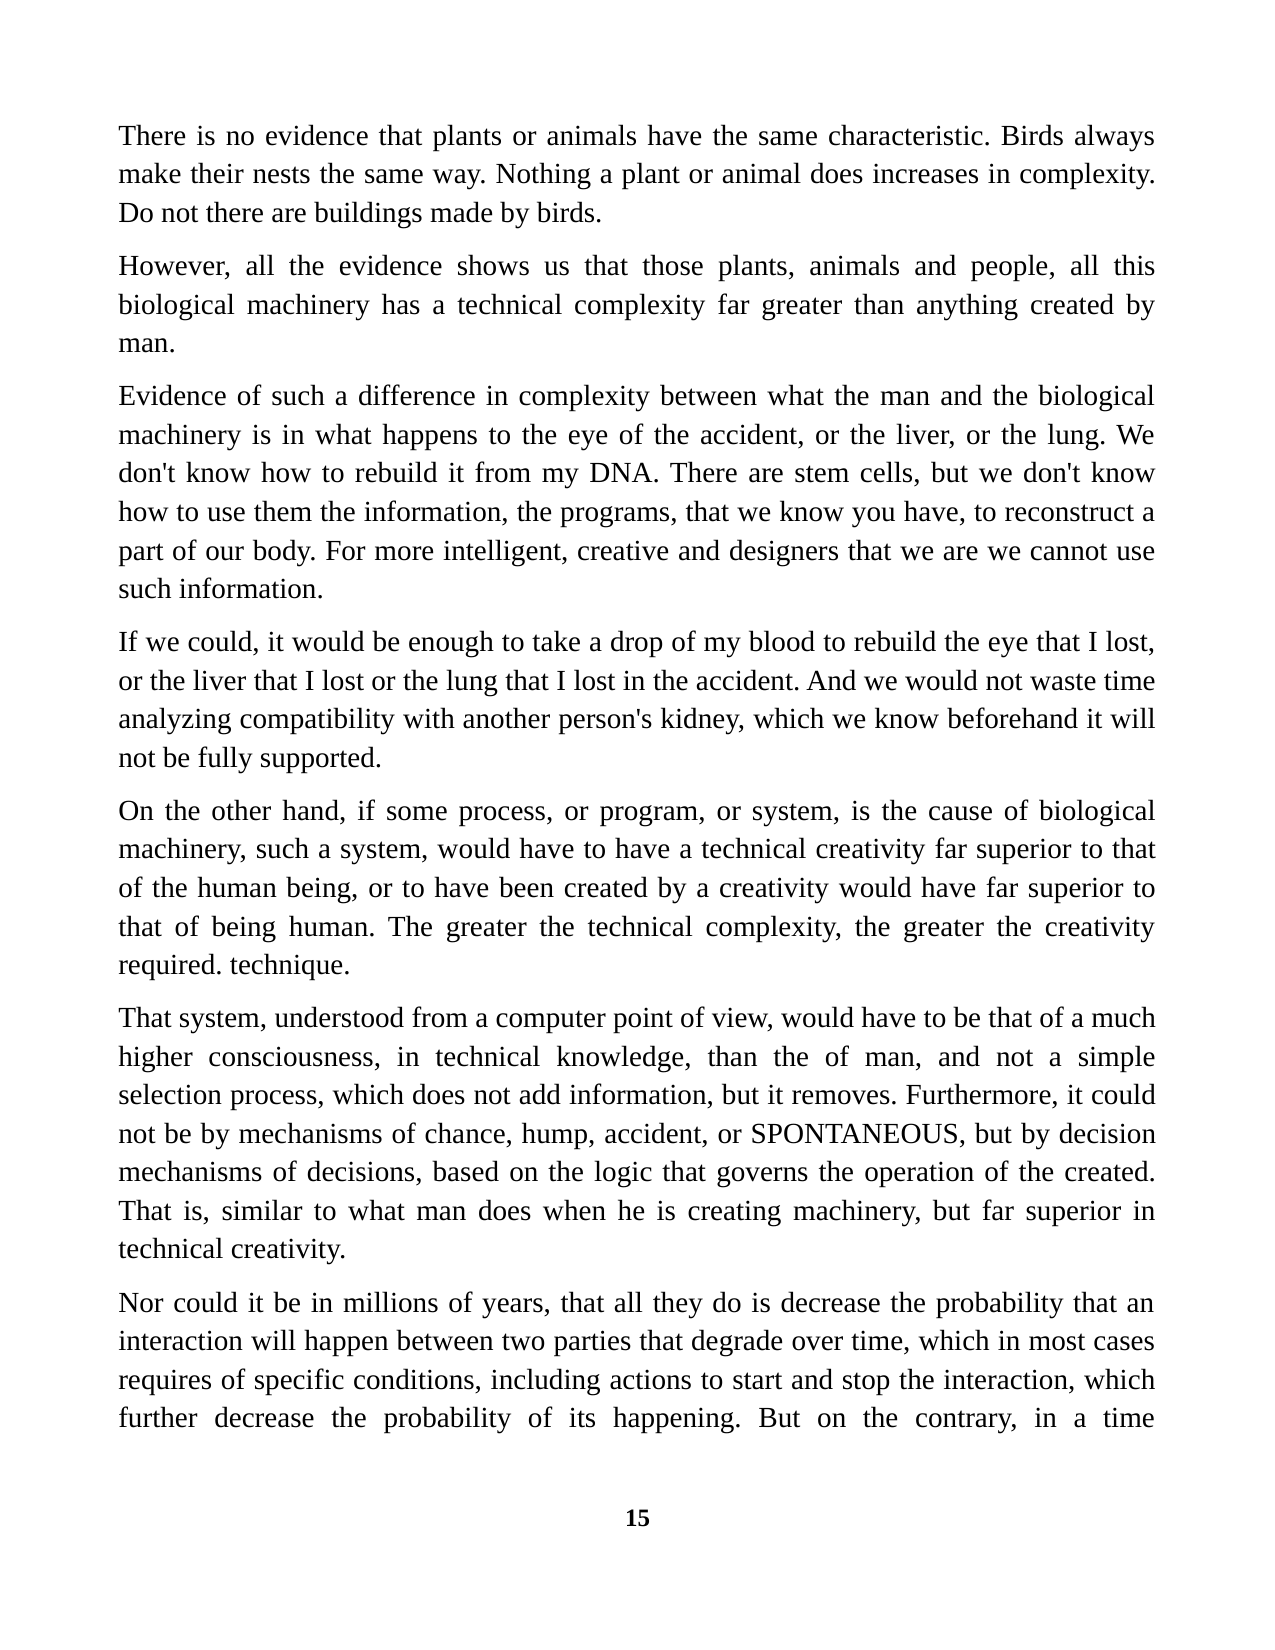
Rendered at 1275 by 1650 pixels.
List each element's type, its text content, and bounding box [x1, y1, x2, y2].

text That system, understood from a computer point of view, would have to be that of a much higher consciousness, in technical knowledge, than the of man, and not a simple selection process, which does not add information, but it removes. Furthermore, it could not be by mechanisms of chance, hump, accident, or SPONTANEOUS, but by decision mechanisms of decisions, based on the logic that governs the operation of the created. That is, similar to what man does when he is creating machinery, but far superior in technical creativity. [118, 1000, 1157, 1265]
text On the other hand, if some process, or program, or system, is the cause of biological machinery, such a system, would have to have a technical creativity far superior to that of the human being, or to have been created by a creativity would have far superior to that of being human. The greater the technical complexity, the greater the creativity required. technique. [118, 793, 1157, 981]
text Evidence of such a difference in complexity between what the man and the biological machinery is in what happens to the eye of the accident, or the liver, or the lung. We don't know how to rebuild it from my DNA. There are stem cells, but we don't know how to use them the information, the programs, that we know you have, to reconstruct a part of our body. For more intelligent, creative and designers that we are we cannot use such information. [118, 378, 1157, 605]
text Nor could it be in millions of years, that all they do is decrease the probability that an interaction will happen between two parties that degrade over time, which in most cases requires of specific conditions, including actions to start and stop the interaction, which further decrease the probability of its happening. But on the contrary, in a time [118, 1285, 1157, 1434]
text There is no evidence that plants or animals have the same characteristic. Birds always make their nests the same way. Nothing a plant or animal does increases in complexity. Do not there are buildings made by birds. [118, 118, 1157, 229]
text If we could, it would be enough to take a drop of my blood to rebuild the eye that I lost, or the liver that I lost or the lung that I lost in the accident. And we would not waste time analyzing compatibility with another person's kidney, which we know beforehand it will not be fully supported. [118, 624, 1157, 773]
text However, all the evidence shows us that those plants, animals and people, all this biological machinery has a technical complexity far greater than anything created by man. [118, 248, 1157, 359]
